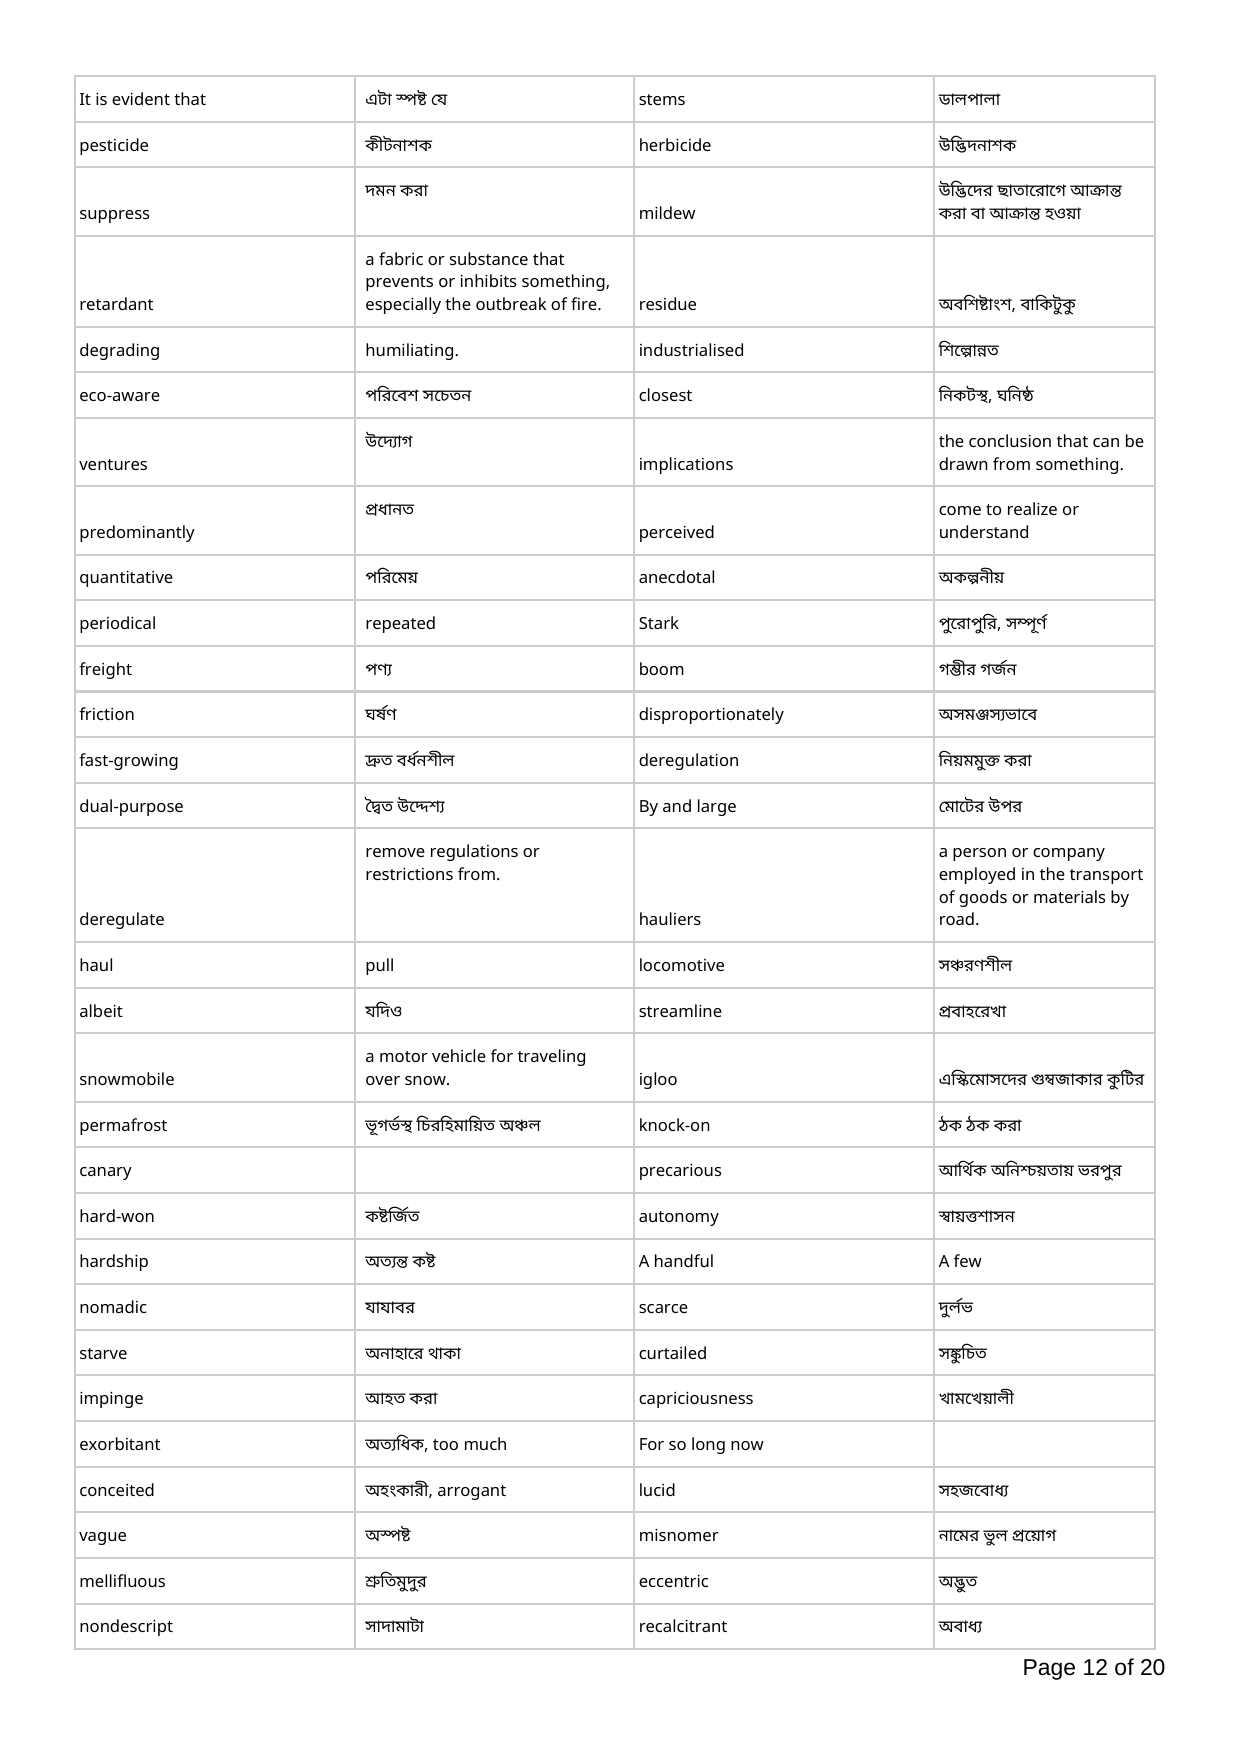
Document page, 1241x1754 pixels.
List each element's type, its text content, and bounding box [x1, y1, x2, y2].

table_cell autonomy [635, 1194, 933, 1237]
table_cell উদ্যোগ [356, 419, 633, 485]
table_cell সাদামাটা [356, 1605, 633, 1648]
table_cell come to realize or understand [935, 487, 1154, 553]
table_cell নামের ভুল প্রয়োগ [935, 1513, 1154, 1557]
table_cell friction [76, 693, 354, 736]
table_cell আহত করা [356, 1376, 633, 1420]
table_cell সঞ্চরণশীল [935, 943, 1154, 987]
table_cell eco-aware [76, 373, 354, 417]
table_cell haul [76, 943, 354, 987]
table_cell A few [935, 1240, 1154, 1283]
table_cell অনাহারে থাকা [356, 1331, 633, 1374]
table_cell অস্পষ্ট [356, 1513, 633, 1557]
table_cell retardant [76, 237, 354, 326]
table_cell ঠক ঠক করা [935, 1103, 1154, 1146]
table_cell implications [635, 419, 933, 485]
table_cell canary [76, 1148, 354, 1192]
table_cell ventures [76, 419, 354, 485]
table_cell কীটনাশক [356, 123, 633, 166]
table_cell locomotive [635, 943, 933, 987]
table_cell ডালপালা [935, 77, 1154, 121]
table_cell নিয়মমুক্ত করা [935, 738, 1154, 782]
table_cell streamline [635, 989, 933, 1032]
table_cell [356, 1148, 633, 1192]
table_cell pesticide [76, 123, 354, 166]
table_cell recalcitrant [635, 1605, 933, 1648]
table_cell scarce [635, 1285, 933, 1329]
table_cell fast-growing [76, 738, 354, 782]
table_cell lucid [635, 1468, 933, 1511]
table_cell প্রবাহরেখা [935, 989, 1154, 1032]
table_cell Stark [635, 601, 933, 645]
table_cell albeit [76, 989, 354, 1032]
table_cell hardship [76, 1240, 354, 1283]
table_cell অকল্পনীয় [935, 556, 1154, 599]
table_cell দমন করা [356, 168, 633, 234]
table_cell It is evident that [76, 77, 354, 121]
table_cell periodical [76, 601, 354, 645]
table_cell capriciousness [635, 1376, 933, 1420]
table_cell quantitative [76, 556, 354, 599]
table_cell উদ্ভিদের ছাতারোগে আক্রান্ত করা বা আক্রান্ত হওয়া [935, 168, 1154, 234]
table_cell hard-won [76, 1194, 354, 1237]
table_cell For so long now [635, 1422, 933, 1466]
table_cell pull [356, 943, 633, 987]
table_cell অহংকারী, arrogant [356, 1468, 633, 1511]
table_cell boom [635, 647, 933, 690]
table_cell মোটের উপর [935, 784, 1154, 827]
table_cell industrialised [635, 328, 933, 371]
table_cell deregulate [76, 829, 354, 941]
table_cell সঙ্কুচিত [935, 1331, 1154, 1374]
table_cell igloo [635, 1034, 933, 1101]
table_cell hauliers [635, 829, 933, 941]
table_cell দ্রুত বর্ধনশীল [356, 738, 633, 782]
table_cell freight [76, 647, 354, 690]
table_cell anecdotal [635, 556, 933, 599]
table_cell conceited [76, 1468, 354, 1511]
table_cell প্রধানত [356, 487, 633, 553]
table_cell [935, 1422, 1154, 1466]
table_cell অদ্ভুত [935, 1559, 1154, 1602]
table_cell mildew [635, 168, 933, 234]
table_cell এস্কিমোসদের গুম্বজাকার কুটির [935, 1034, 1154, 1101]
table_cell suppress [76, 168, 354, 234]
table_cell যাযাবর [356, 1285, 633, 1329]
table_cell knock-on [635, 1103, 933, 1146]
table_cell misnomer [635, 1513, 933, 1557]
table_cell পরিবেশ সচেতন [356, 373, 633, 417]
table_cell a fabric or substance that prevents or inhibits something, especially the outbreak of fire. [356, 237, 633, 326]
table_cell এটা স্পষ্ট যে [356, 77, 633, 121]
table_cell স্বায়ত্তশাসন [935, 1194, 1154, 1237]
table_cell residue [635, 237, 933, 326]
table_cell পুরোপুরি, সম্পূর্ণ [935, 601, 1154, 645]
table_cell শিল্পোন্নত [935, 328, 1154, 371]
table_cell অবাধ্য [935, 1605, 1154, 1648]
table_cell খামখেয়ালী [935, 1376, 1154, 1420]
table_cell ভূগর্ভস্থ চিরহিমায়িত অঞ্চল [356, 1103, 633, 1146]
table_cell পরিমেয় [356, 556, 633, 599]
table_cell dual-purpose [76, 784, 354, 827]
table_cell অত্যধিক, too much [356, 1422, 633, 1466]
table_cell starve [76, 1331, 354, 1374]
table_cell herbicide [635, 123, 933, 166]
table_cell যদিও [356, 989, 633, 1032]
table_cell সহজবোধ্য [935, 1468, 1154, 1511]
table_cell দুর্লভ [935, 1285, 1154, 1329]
table_cell উদ্ভিদনাশক [935, 123, 1154, 166]
table_cell a motor vehicle for traveling over snow. [356, 1034, 633, 1101]
table_cell disproportionately [635, 693, 933, 736]
table_cell curtailed [635, 1331, 933, 1374]
table_cell ঘর্ষণ [356, 693, 633, 736]
table_cell perceived [635, 487, 933, 553]
table_cell অত্যন্ত কষ্ট [356, 1240, 633, 1283]
table_cell A handful [635, 1240, 933, 1283]
table_cell degrading [76, 328, 354, 371]
table_cell কষ্টর্জিত [356, 1194, 633, 1237]
table_cell permafrost [76, 1103, 354, 1146]
table_cell exorbitant [76, 1422, 354, 1466]
table_cell repeated [356, 601, 633, 645]
table_cell humiliating. [356, 328, 633, 371]
table_cell the conclusion that can be drawn from something. [935, 419, 1154, 485]
table_cell mellifluous [76, 1559, 354, 1602]
table_cell দ্বৈত উদ্দেশ্য [356, 784, 633, 827]
table_cell আর্থিক অনিশ্চয়তায় ভরপুর [935, 1148, 1154, 1192]
table_cell পণ্য [356, 647, 633, 690]
table_cell নিকটস্থ, ঘনিষ্ঠ [935, 373, 1154, 417]
table_cell a person or company employed in the transport of goods or materials by road. [935, 829, 1154, 941]
table_cell vague [76, 1513, 354, 1557]
table_cell গম্ভীর গর্জন [935, 647, 1154, 690]
table_cell closest [635, 373, 933, 417]
table_cell deregulation [635, 738, 933, 782]
table_cell snowmobile [76, 1034, 354, 1101]
table_cell remove regulations or restrictions from. [356, 829, 633, 941]
table_cell impinge [76, 1376, 354, 1420]
table_cell nomadic [76, 1285, 354, 1329]
table_cell অসমঞ্জস্যভাবে [935, 693, 1154, 736]
table_cell অবশিষ্টাংশ, বাকিটুকু [935, 237, 1154, 326]
table_cell stems [635, 77, 933, 121]
table_cell precarious [635, 1148, 933, 1192]
table_cell nondescript [76, 1605, 354, 1648]
table_cell eccentric [635, 1559, 933, 1602]
table_cell By and large [635, 784, 933, 827]
table_cell শ্রুতিমুদুর [356, 1559, 633, 1602]
table_cell predominantly [76, 487, 354, 553]
